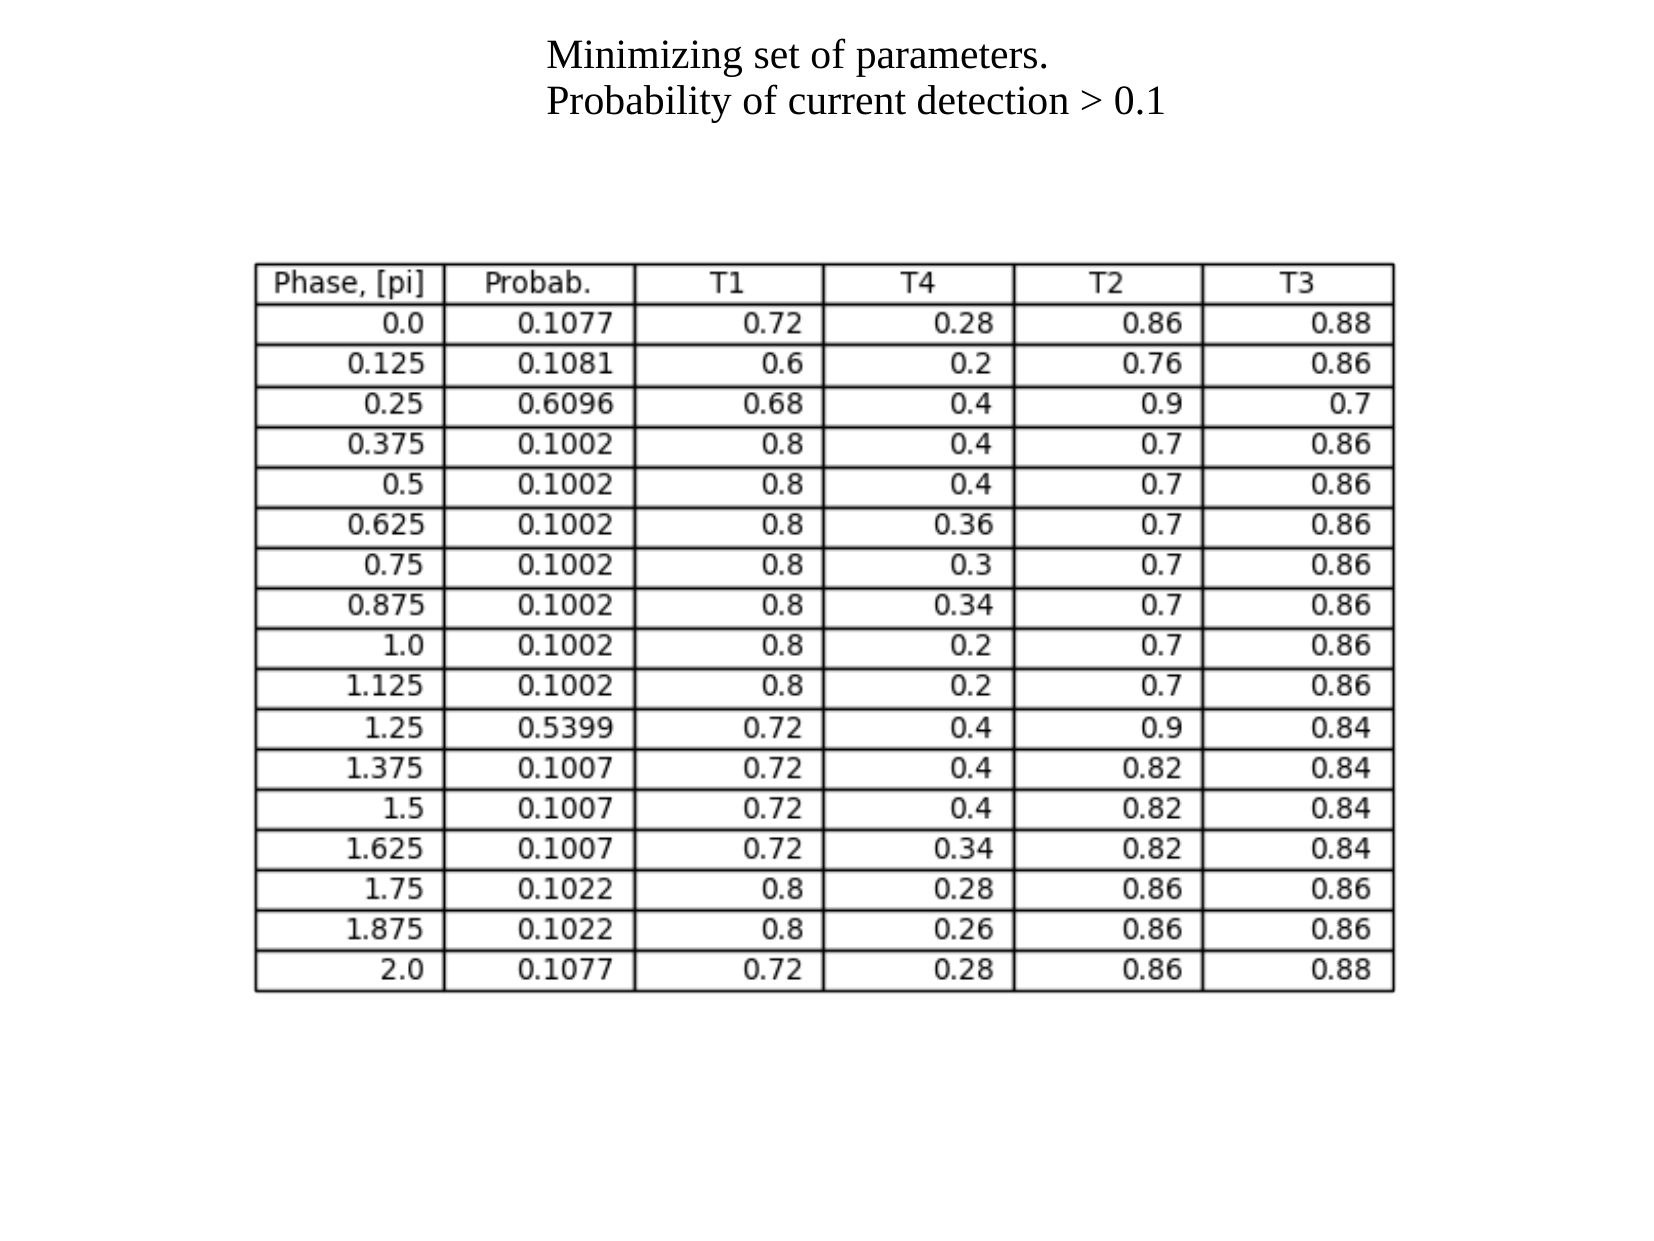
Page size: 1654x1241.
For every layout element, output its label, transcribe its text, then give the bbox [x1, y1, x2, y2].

text_box Minimizing set of parameters. Probability of current detection > 0.1 [531, 23, 1217, 131]
picture [118, 141, 1430, 1158]
